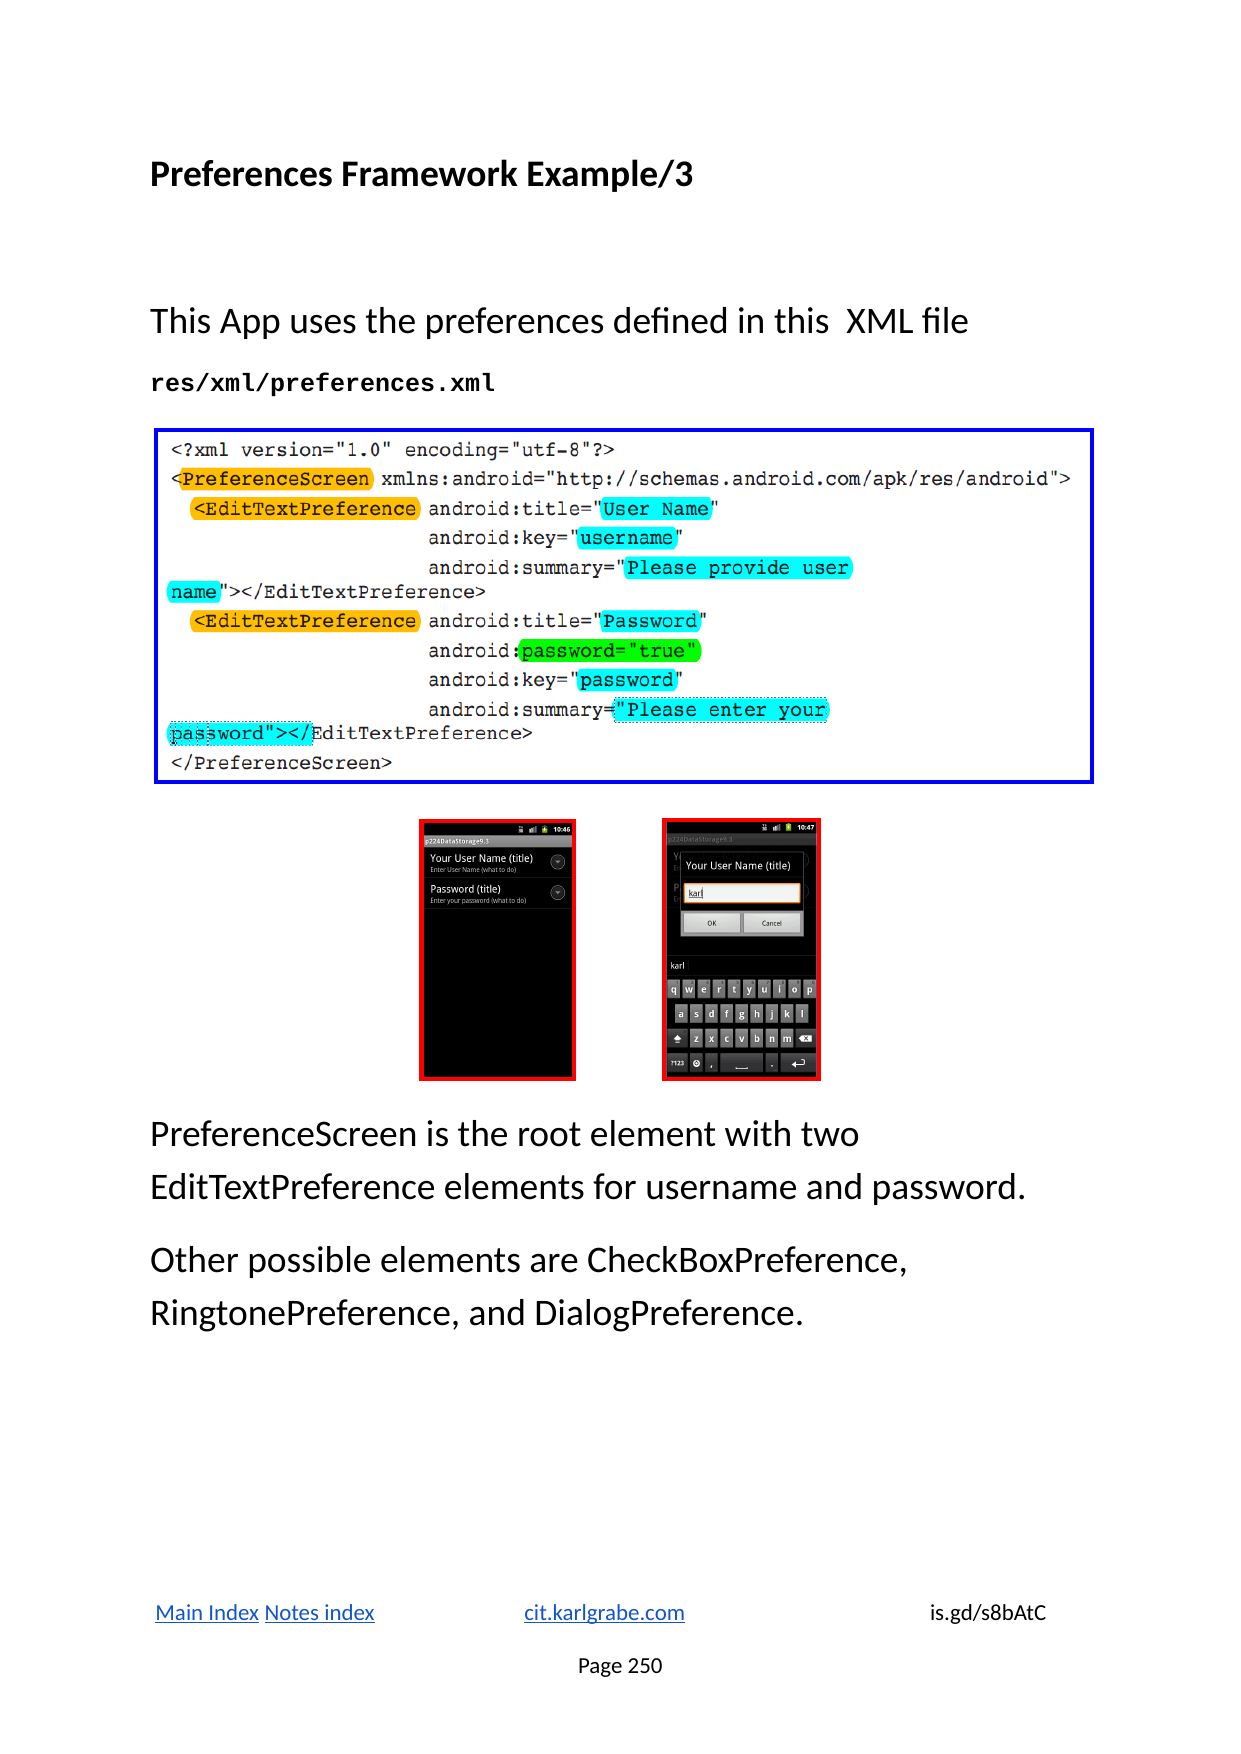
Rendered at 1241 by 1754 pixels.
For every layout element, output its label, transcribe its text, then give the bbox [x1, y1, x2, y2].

picture [666, 822, 817, 1077]
text This App uses the preferences defined in this XML file [150, 297, 1090, 343]
text Other possible elements are CheckBoxPreference, RingtonePreference, and DialogPreference. [150, 1236, 1090, 1335]
text Preferences Framework Example/3 [150, 150, 1090, 196]
text res/xml/preferences.xml [150, 371, 1090, 399]
text PreferenceScreen is the root element with two EditTextPreference elements for username and password. [150, 1110, 1090, 1209]
picture [424, 823, 572, 1077]
picture [158, 432, 1090, 780]
